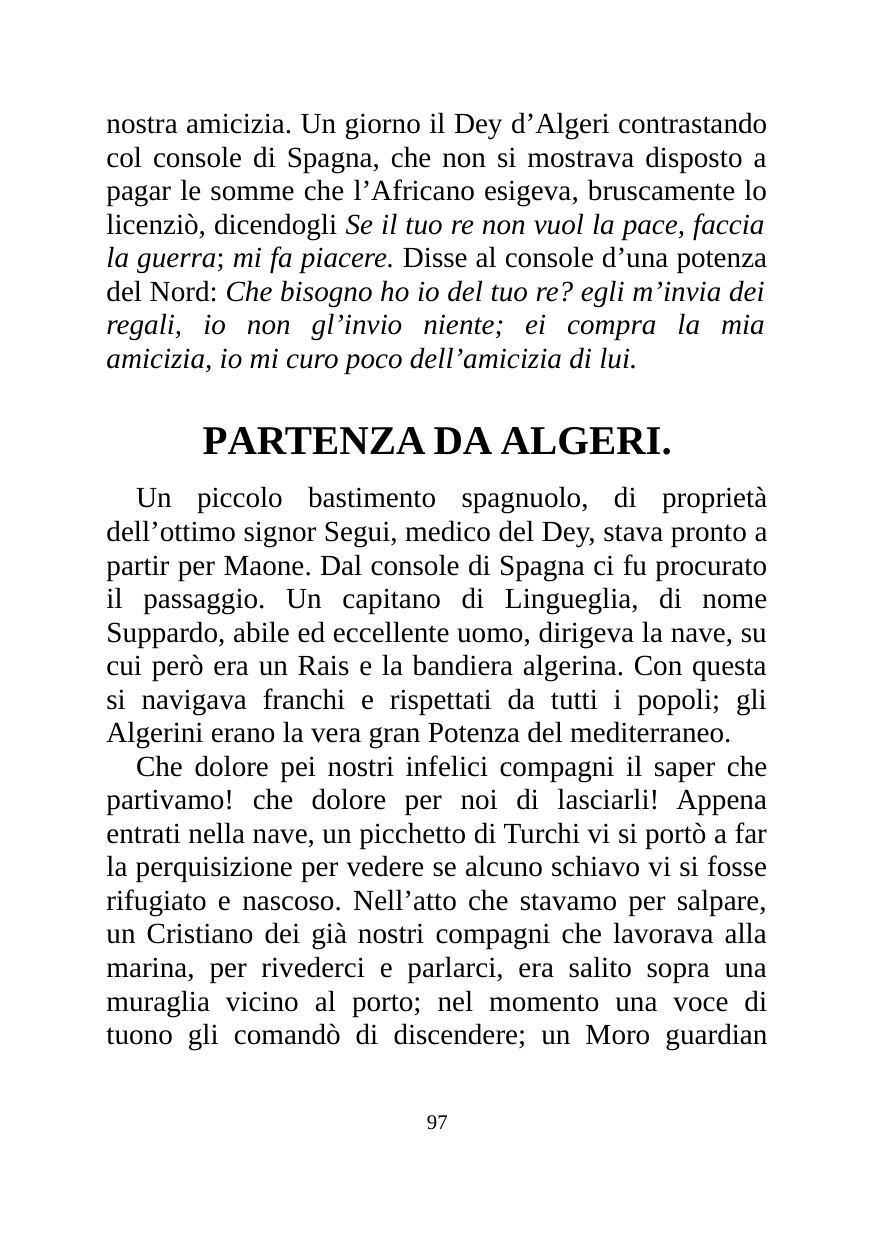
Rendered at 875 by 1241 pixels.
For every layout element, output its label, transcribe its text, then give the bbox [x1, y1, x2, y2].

text nostra amicizia. Un giorno il Dey d’Algeri contrastando col console di Spagna, che non si mostrava disposto a pagar le somme che l’Africano esigeva, bruscamente lo licenziò, dicendogli Se il tuo re non vuol la pace, faccia la guerra; mi fa piacere. Disse al console d’una potenza del Nord: Che bisogno ho io del tuo re? egli m’invia dei regali, io non gl’invio niente; ei compra la mia amicizia, io mi curo poco dell’amicizia di lui. [106, 106, 768, 374]
text Un piccolo bastimento spagnuolo, di proprietà dell’ottimo signor Segui, medico del Dey, stava pronto a partir per Maone. Dal console di Spagna ci fu procurato il passaggio. Un capitano di Lingueglia, di nome Suppardo, abile ed eccellente uomo, dirigeva la nave, su cui però era un Rais e la bandiera algerina. Con questa si navigava franchi e rispettati da tutti i popoli; gli Algerini erano la vera gran Potenza del mediterraneo. [106, 481, 768, 749]
text Che dolore pei nostri infelici compagni il saper che partivamo! che dolore per noi di lasciarli! Appena entrati nella nave, un picchetto di Turchi vi si portò a far la perquisizione per vedere se alcuno schiavo vi si fosse rifugiato e nascoso. Nell’atto che stavamo per salpare, un Cristiano dei già nostri compagni che lavorava alla marina, per rivederci e parlarci, era salito sopra una muraglia vicino al porto; nel momento una voce di tuono gli comandò di discendere; un Moro guardian [106, 749, 768, 1051]
subtitle Partenza da Algeri. [106, 416, 768, 463]
